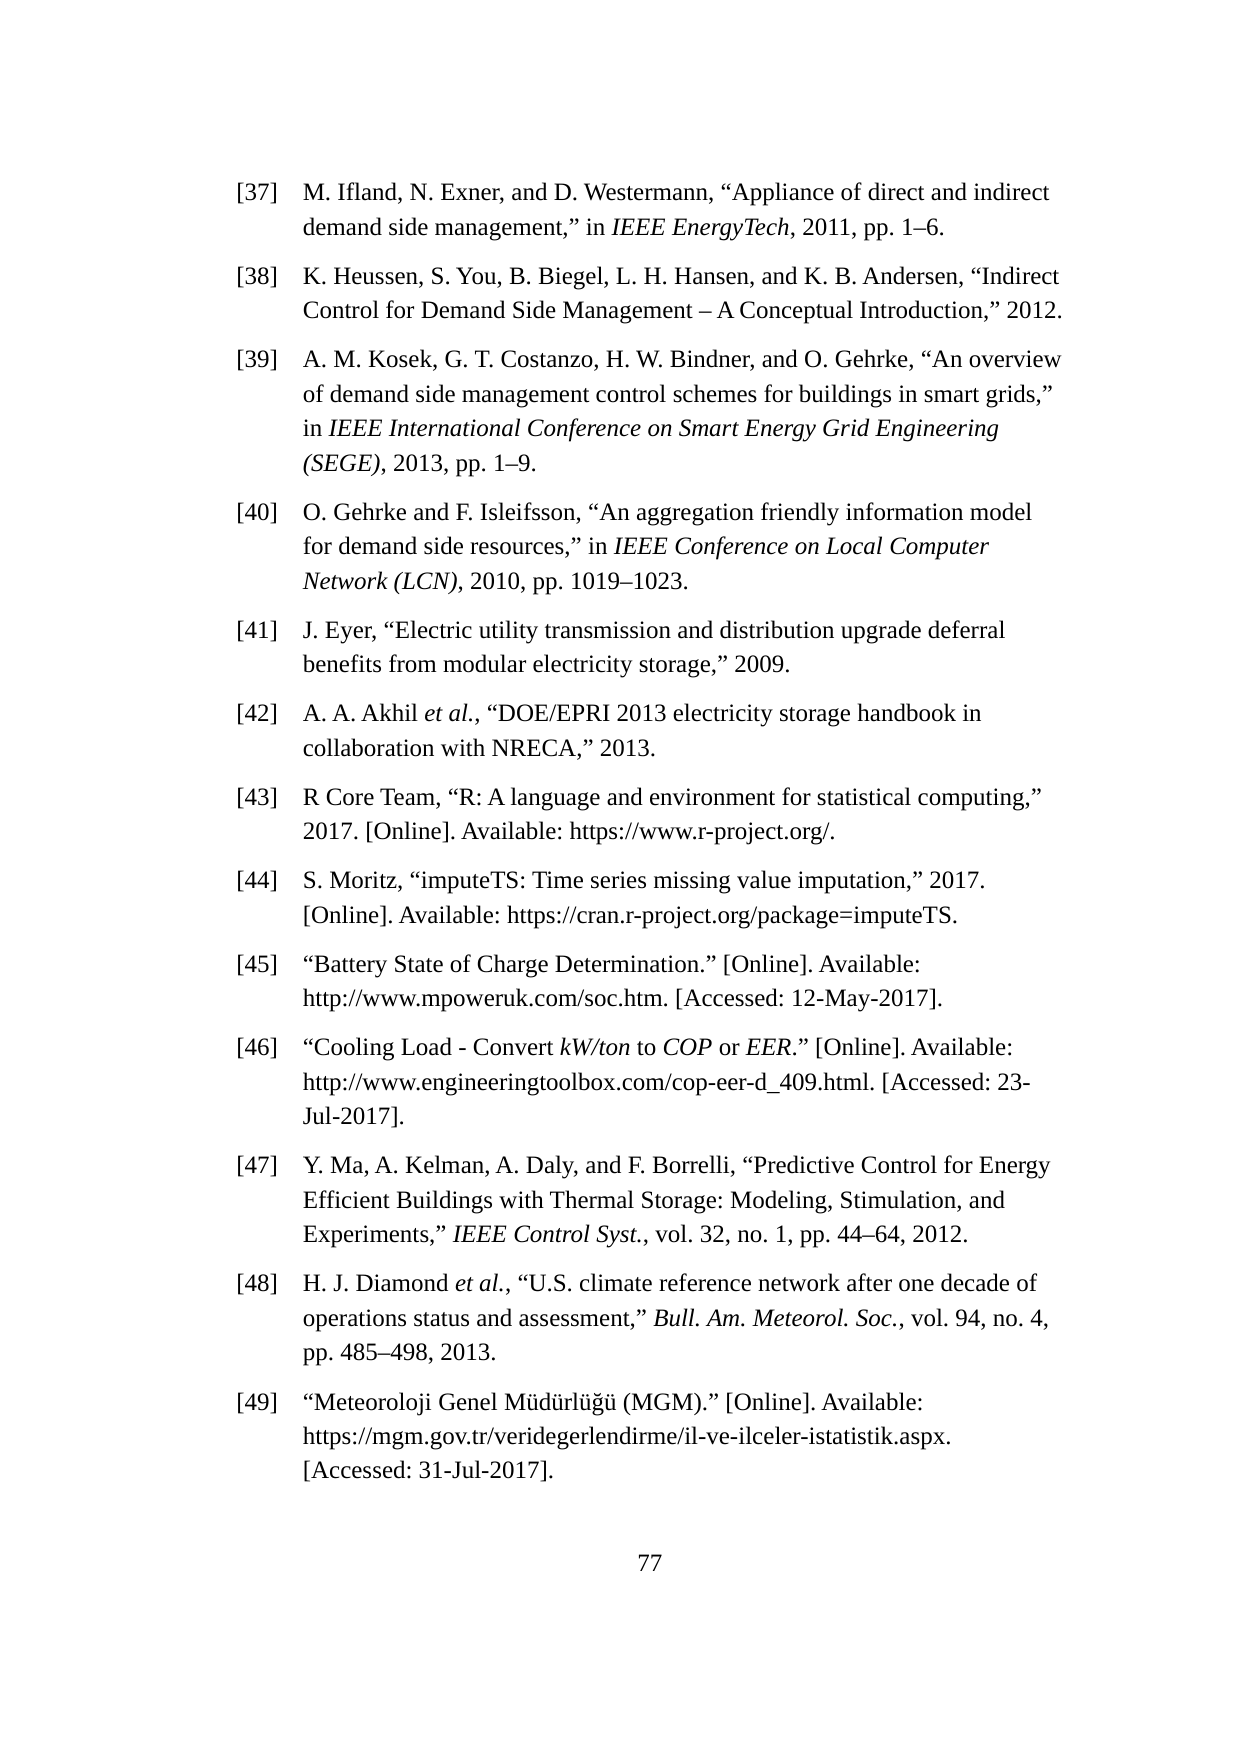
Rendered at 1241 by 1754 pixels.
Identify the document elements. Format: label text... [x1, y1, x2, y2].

text [37] M. Ifland, N. Exner, and D. Westermann, “Appliance of direct and indirect demand side management,” in IEEE EnergyTech, 2011, pp. 1–6. [236, 177, 1063, 240]
text [49] “Meteoroloji Genel Müdürlüğü (MGM).” [Online]. Available: https://mgm.gov.tr/veridegerlendirme/il-ve-ilceler-istatistik.aspx. [Accessed: 31-Jul-2017]. [236, 1387, 1063, 1484]
text [42] A. A. Akhil et al., “DOE/EPRI 2013 electricity storage handbook in collaboration with NRECA,” 2013. [236, 698, 1063, 762]
text [40] O. Gehrke and F. Isleifsson, “An aggregation friendly information model for demand side resources,” in IEEE Conference on Local Computer Network (LCN), 2010, pp. 1019–1023. [236, 497, 1063, 594]
text [47] Y. Ma, A. Kelman, A. Daly, and F. Borrelli, “Predictive Control for Energy Efficient Buildings with Thermal Storage: Modeling, Stimulation, and Experiments,” IEEE Control Syst., vol. 32, no. 1, pp. 44–64, 2012. [236, 1151, 1063, 1248]
text [41] J. Eyer, “Electric utility transmission and distribution upgrade deferral benefits from modular electricity storage,” 2009. [236, 615, 1063, 678]
text [44] S. Moritz, “imputeTS: Time series missing value imputation,” 2017. [Online]. Available: https://cran.r-project.org/package=imputeTS. [236, 865, 1063, 929]
text [39] A. M. Kosek, G. T. Costanzo, H. W. Bindner, and O. Gehrke, “An overview of demand side management control schemes for buildings in smart grids,” in IEEE International Conference on Smart Energy Grid Engineering (SEGE), 2013, pp. 1–9. [236, 344, 1063, 476]
text [43] R Core Team, “R: A language and environment for statistical computing,” 2017. [Online]. Available: https://www.r-project.org/. [236, 782, 1063, 845]
text [48] H. J. Diamond et al., “U.S. climate reference network after one decade of operations status and assessment,” Bull. Am. Meteorol. Soc., vol. 94, no. 4, pp. 485–498, 2013. [236, 1268, 1063, 1366]
text [46] “Cooling Load - Convert kW/ton to COP or EER.” [Online]. Available: http://www.engineeringtoolbox.com/cop-eer-d_409.html. [Accessed: 23-Jul-2017]. [236, 1032, 1063, 1130]
text [45] “Battery State of Charge Determination.” [Online]. Available: http://www.mpoweruk.com/soc.htm. [Accessed: 12-May-2017]. [236, 949, 1063, 1012]
text [38] K. Heussen, S. You, B. Biegel, L. H. Hansen, and K. B. Andersen, “Indirect Control for Demand Side Management – A Conceptual Introduction,” 2012. [236, 261, 1063, 324]
